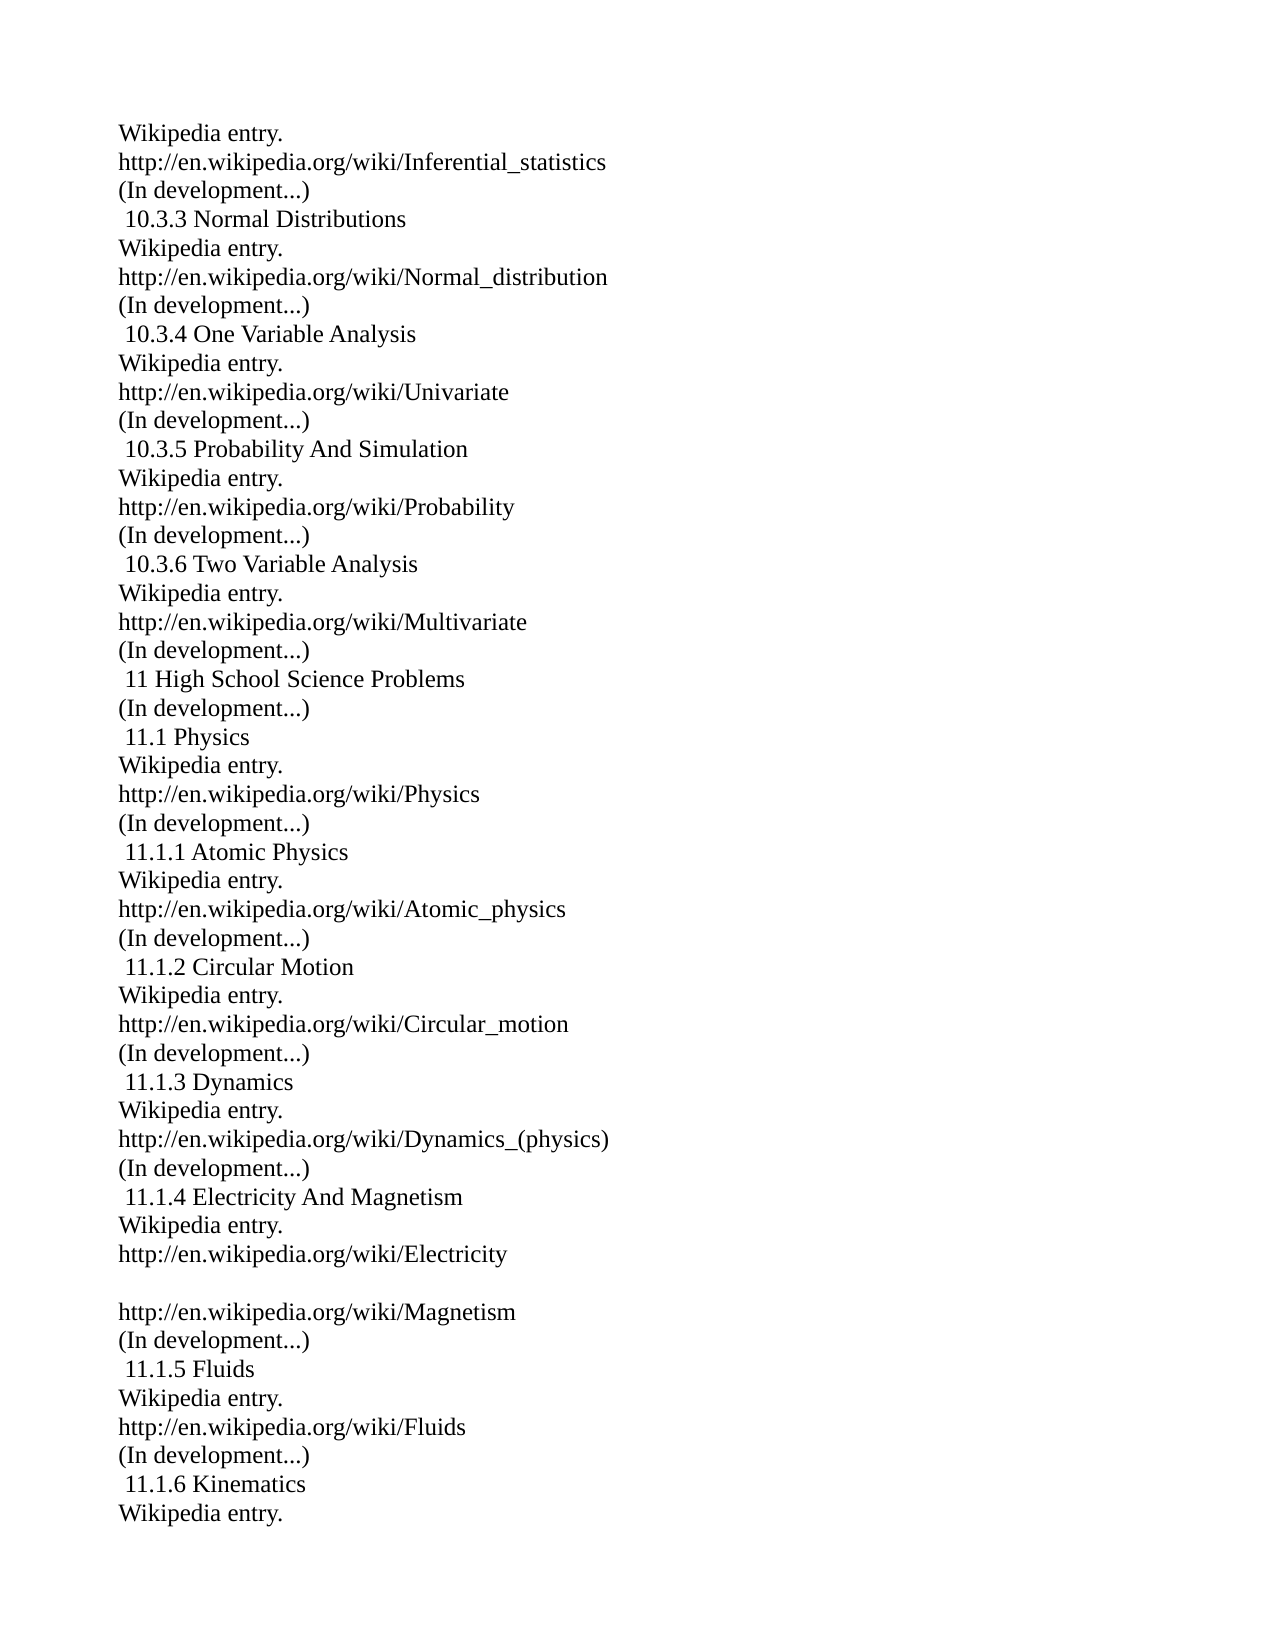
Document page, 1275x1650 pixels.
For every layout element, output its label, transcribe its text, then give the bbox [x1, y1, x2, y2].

text (In development...) [118, 923, 1157, 952]
text 11.1.6 Kinematics [118, 1469, 1157, 1498]
text Wikipedia entry. [118, 118, 1157, 147]
text (In development...) [118, 693, 1157, 722]
text http://en.wikipedia.org/wiki/Multivariate [118, 607, 1157, 636]
text http://en.wikipedia.org/wiki/Physics [118, 779, 1157, 808]
text 10.3.3 Normal Distributions [118, 204, 1157, 233]
text (In development...) [118, 406, 1157, 434]
text http://en.wikipedia.org/wiki/Magnetism [118, 1297, 1157, 1326]
text (In development...) [118, 1441, 1157, 1469]
text Wikipedia entry. [118, 233, 1157, 262]
text Wikipedia entry. [118, 1383, 1157, 1412]
text http://en.wikipedia.org/wiki/Circular_motion [118, 1009, 1157, 1038]
text (In development...) [118, 1153, 1157, 1182]
text 11.1.1 Atomic Physics [118, 837, 1157, 866]
text http://en.wikipedia.org/wiki/Normal_distribution [118, 262, 1157, 291]
text 10.3.4 One Variable Analysis [118, 319, 1157, 348]
text http://en.wikipedia.org/wiki/Univariate [118, 377, 1157, 406]
text 11 High School Science Problems [118, 664, 1157, 693]
text (In development...) [118, 636, 1157, 664]
text Wikipedia entry. [118, 1096, 1157, 1124]
text 11.1.5 Fluids [118, 1354, 1157, 1383]
text http://en.wikipedia.org/wiki/Inferential_statistics [118, 147, 1157, 176]
text (In development...) [118, 808, 1157, 837]
text (In development...) [118, 291, 1157, 319]
text Wikipedia entry. [118, 463, 1157, 492]
text http://en.wikipedia.org/wiki/Atomic_physics [118, 894, 1157, 923]
text Wikipedia entry. [118, 348, 1157, 377]
text http://en.wikipedia.org/wiki/Probability [118, 492, 1157, 521]
text (In development...) [118, 521, 1157, 549]
text http://en.wikipedia.org/wiki/Fluids [118, 1412, 1157, 1441]
text 11.1.2 Circular Motion [118, 952, 1157, 981]
text Wikipedia entry. [118, 1498, 1157, 1527]
text Wikipedia entry. [118, 866, 1157, 894]
text 11.1.3 Dynamics [118, 1067, 1157, 1096]
text (In development...) [118, 176, 1157, 204]
text 11.1.4 Electricity And Magnetism [118, 1182, 1157, 1211]
text http://en.wikipedia.org/wiki/Dynamics_(physics) [118, 1124, 1157, 1153]
text (In development...) [118, 1038, 1157, 1067]
text 10.3.5 Probability And Simulation [118, 434, 1157, 463]
text 10.3.6 Two Variable Analysis [118, 549, 1157, 578]
text (In development...) [118, 1326, 1157, 1354]
text http://en.wikipedia.org/wiki/Electricity [118, 1239, 1157, 1268]
text Wikipedia entry. [118, 751, 1157, 779]
text Wikipedia entry. [118, 1211, 1157, 1239]
text Wikipedia entry. [118, 981, 1157, 1009]
text 11.1 Physics [118, 722, 1157, 751]
text Wikipedia entry. [118, 578, 1157, 607]
